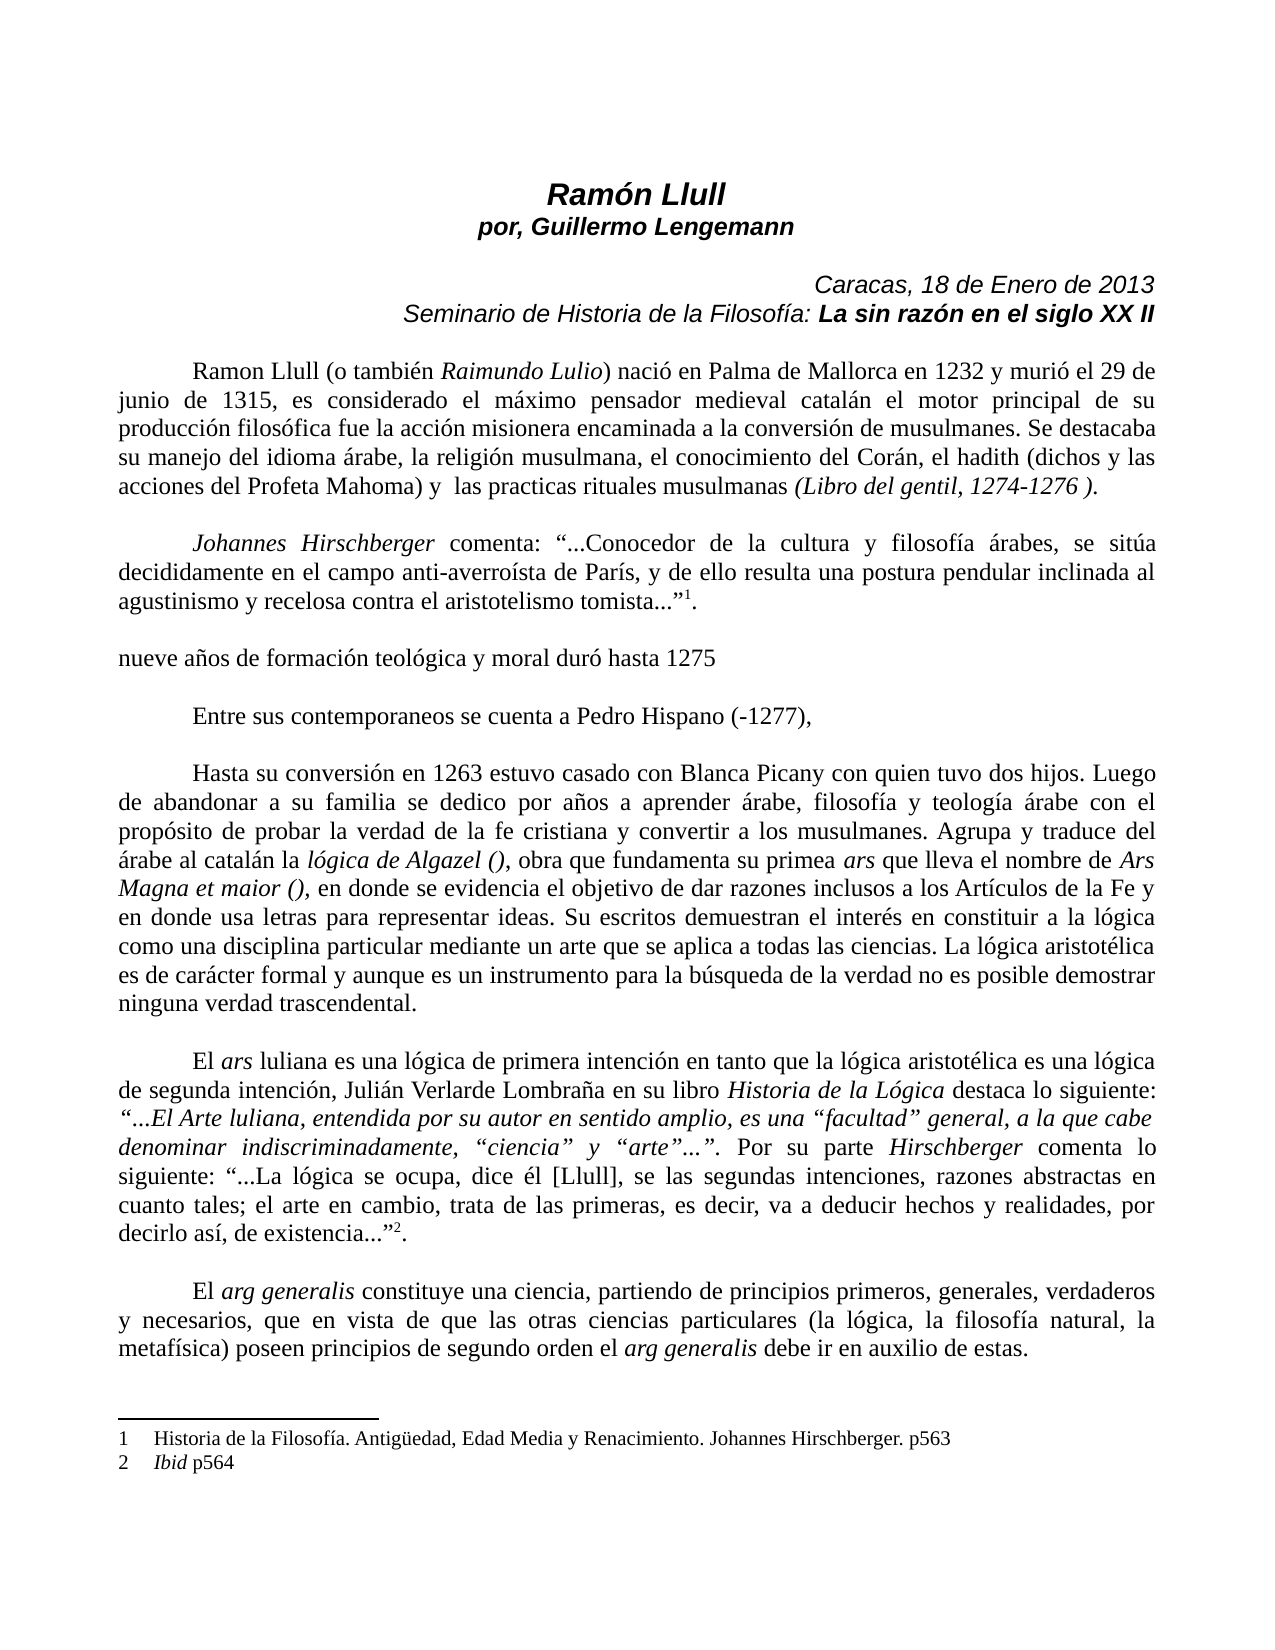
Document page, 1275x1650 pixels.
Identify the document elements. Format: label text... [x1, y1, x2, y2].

text El ars luliana es una lógica de primera intención en tanto que la lógica aristotélica es una lógica de segunda intención, Julián Verlarde Lombraña en su libro Historia de la Lógica destaca lo siguiente: “...El Arte luliana, entendida por su autor en sentido amplio, es una “facultad” general, a la que cabe denominar indiscriminadamente, “ciencia” y “arte”...”. Por su parte Hirschberger comenta lo siguiente: “...La lógica se ocupa, dice él [Llull], se las segundas intenciones, razones abstractas en cuanto tales; el arte en cambio, trata de las primeras, es decir, va a deducir hechos y realidades, por decirlo así, de existencia...”. [118, 1046, 1157, 1247]
text nueve años de formación teológica y moral duró hasta 1275 [118, 643, 1157, 672]
text Ramón Llull [118, 176, 1157, 212]
text Caracas, 18 de Enero de 2013 [118, 270, 1157, 298]
text Ibid p564 [118, 1449, 1157, 1474]
text por, Guillermo Lengemann [118, 212, 1157, 241]
text Johannes Hirschberger comenta: “...Conocedor de la cultura y filosofía árabes, se sitúa decididamente en el campo anti-averroísta de París, y de ello resulta una postura pendular inclinada al agustinismo y recelosa contra el aristotelismo tomista...”. [118, 528, 1157, 615]
text Historia de la Filosofía. Antigüedad, Edad Media y Renacimiento. Johannes Hirschberger. p563 [118, 1426, 1157, 1449]
text Entre sus contemporaneos se cuenta a Pedro Hispano (-1277), [118, 701, 1157, 730]
text Seminario de Historia de la Filosofía: La sin razón en el siglo XX II [118, 298, 1157, 327]
text El arg generalis constituye una ciencia, partiendo de principios primeros, generales, verdaderos y necesarios, que en vista de que las otras ciencias particulares (la lógica, la filosofía natural, la metafísica) poseen principios de segundo orden el arg generalis debe ir en auxilio de estas. [118, 1276, 1157, 1362]
text Hasta su conversión en 1263 estuvo casado con Blanca Picany con quien tuvo dos hijos. Luego de abandonar a su familia se dedico por años a aprender árabe, filosofía y teología árabe con el propósito de probar la verdad de la fe cristiana y convertir a los musulmanes. Agrupa y traduce del árabe al catalán la lógica de Algazel (), obra que fundamenta su primea ars que lleva el nombre de Ars Magna et maior (), en donde se evidencia el objetivo de dar razones inclusos a los Artículos de la Fe y en donde usa letras para representar ideas. Su escritos demuestran el interés en constituir a la lógica como una disciplina particular mediante un arte que se aplica a todas las ciencias. La lógica aristotélica es de carácter formal y aunque es un instrumento para la búsqueda de la verdad no es posible demostrar ninguna verdad trascendental. [118, 758, 1157, 1017]
text Ramon Llull (o también Raimundo Lulio) nació en Palma de Mallorca en 1232 y murió el 29 de junio de 1315, es considerado el máximo pensador medieval catalán el motor principal de su producción filosófica fue la acción misionera encaminada a la conversión de musulmanes. Se destacaba su manejo del idioma árabe, la religión musulmana, el conocimiento del Corán, el hadith (dichos y las acciones del Profeta Mahoma) y las practicas rituales musulmanas (Libro del gentil, 1274-1276 ). [118, 356, 1157, 500]
